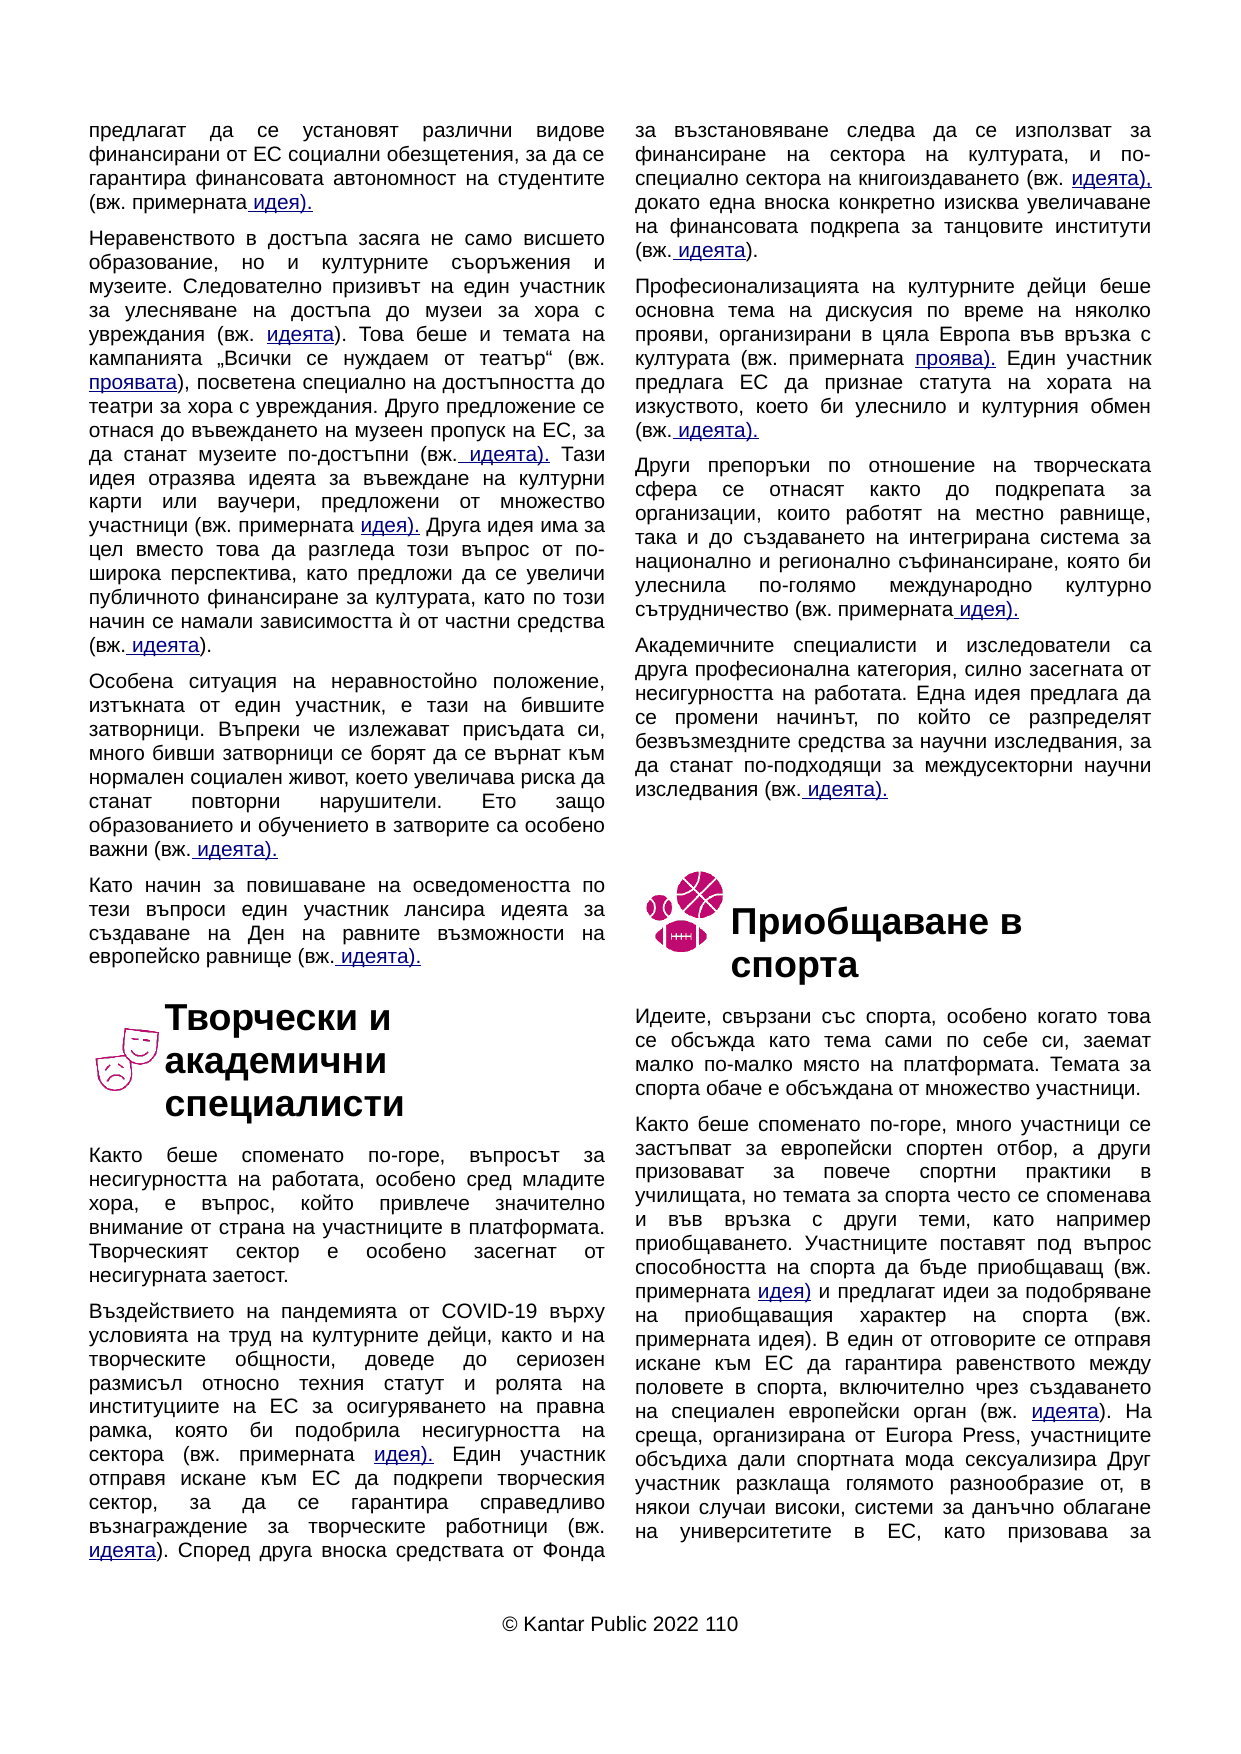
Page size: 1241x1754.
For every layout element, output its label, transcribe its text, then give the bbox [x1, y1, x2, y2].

text Както беше споменато по-горе, много участници се застъпват за европейски спортен отбор, а други призовават за повече спортни практики в училищата, но темата за спорта често се споменава и във връзка с други теми, като например приобщаването. Участниците поставят под въпрос способността на спорта да бъде приобщаващ (вж. примерната идея) и предлагат идеи за подобряване на приобщаващия характер на спорта (вж. примерната идея). В един от отговорите се отправя искане към ЕС да гарантира равенството между половете в спорта, включително чрез създаването на специален европейски орган (вж. идеята). На среща, организирана от Europa Press, участниците обсъдиха дали спортната мода сексуализира Друг участник разклаща голямото разнообразие от, в някои случаи високи, системи за данъчно облагане на университетите в ЕС, като призовава за [635, 1111, 1152, 1543]
subtitle Приобщаване в спорта [635, 958, 1152, 985]
text Академичните специалисти и изследователи са друга професионална категория, силно засегната от несигурността на работата. Една идея предлага да се промени начинът, по който се разпределят безвъзмездните средства за научни изследвания, за да станат по-подходящи за междусекторни научни изследвания (вж. идеята). [635, 633, 1152, 801]
text Идеите, свързани със спорта, особено когато това се обсъжда като тема сами по себе си, заемат малко по-малко място на платформата. Темата за спорта обаче е обсъждана от множество участници. [635, 1004, 1152, 1099]
picture [89, 1021, 165, 1097]
text Както беше споменато по-горе, въпросът за несигурността на работата, особено сред младите хора, е въпрос, който привлече значително внимание от страна на участниците в платформата. Творческият сектор е особено засегнат от несигурната заетост. [88, 1143, 605, 1287]
text Неравенството в достъпа засяга не само висшето образование, но и културните съоръжения и музеите. Следователно призивът на един участник за улесняване на достъпа до музеи за хора с увреждания (вж. идеята). Това беше и темата на кампанията „Всички се нуждаем от театър“ (вж. проявата), посветена специално на достъпността до театри за хора с увреждания. Друго предложение се отнася до въвеждането на музеен пропуск на ЕС, за да станат музеите по-достъпни (вж. идеята). Тази идея отразява идеята за въвеждане на културни карти или ваучери, предложени от множество участници (вж. примерната идея). Друга идея има за цел вместо това да разгледа този въпрос от по-широка перспектива, като предложи да се увеличи публичното финансиране за културата, като по този начин се намали зависимостта ѝ от частни средства (вж. идеята). [88, 226, 605, 657]
text предлагат да се установят различни видове финансирани от ЕС социални обезщетения, за да се гарантира финансовата автономност на студентите (вж. примерната идея). [88, 118, 605, 214]
text Други препоръки по отношение на творческата сфера се отнасят както до подкрепата за организации, които работят на местно равнище, така и до създаването на интегрирана система за национално и регионално съфинансиране, която би улеснила по-голямо международно културно сътрудничество (вж. примерната идея). [635, 453, 1152, 621]
text Особена ситуация на неравностойно положение, изтъкната от един участник, е тази на бившите затворници. Въпреки че излежават присъдата си, много бивши затворници се борят да се върнат към нормален социален живот, което увеличава риска да станат повторни нарушители. Ето защо образованието и обучението в затворите са особено важни (вж. идеята). [88, 669, 605, 861]
subtitle Творчески и академични специалисти [88, 995, 605, 1124]
text за възстановяване следва да се използват за финансиране на сектора на културата, и по-специално сектора на книгоиздаването (вж. идеята), докато една вноска конкретно изисква увеличаване на финансовата подкрепа за танцовите институти (вж. идеята). [635, 118, 1152, 262]
picture [638, 866, 731, 958]
text Като начин за повишаване на осведомеността по тези въпроси един участник лансира идеята за създаване на Ден на равните възможности на европейско равнище (вж. идеята). [88, 872, 605, 968]
text Професионализацията на културните дейци беше основна тема на дискусия по време на няколко прояви, организирани в цяла Европа във връзка с културата (вж. примерната проява). Един участник предлага ЕС да признае статута на хората на изкуството, което би улеснило и културния обмен (вж. идеята). [635, 274, 1152, 441]
text Въздействието на пандемията от COVID-19 върху условията на труд на културните дейци, както и на творческите общности, доведе до сериозен размисъл относно техния статут и ролята на институциите на ЕС за осигуряването на правна рамка, която би подобрила несигурността на сектора (вж. примерната идея). Един участник отправя искане към ЕС да подкрепи творческия сектор, за да се гарантира справедливо възнаграждение за творческите работници (вж. идеята). Според друга вноска средствата от Фонда [88, 1298, 605, 1562]
